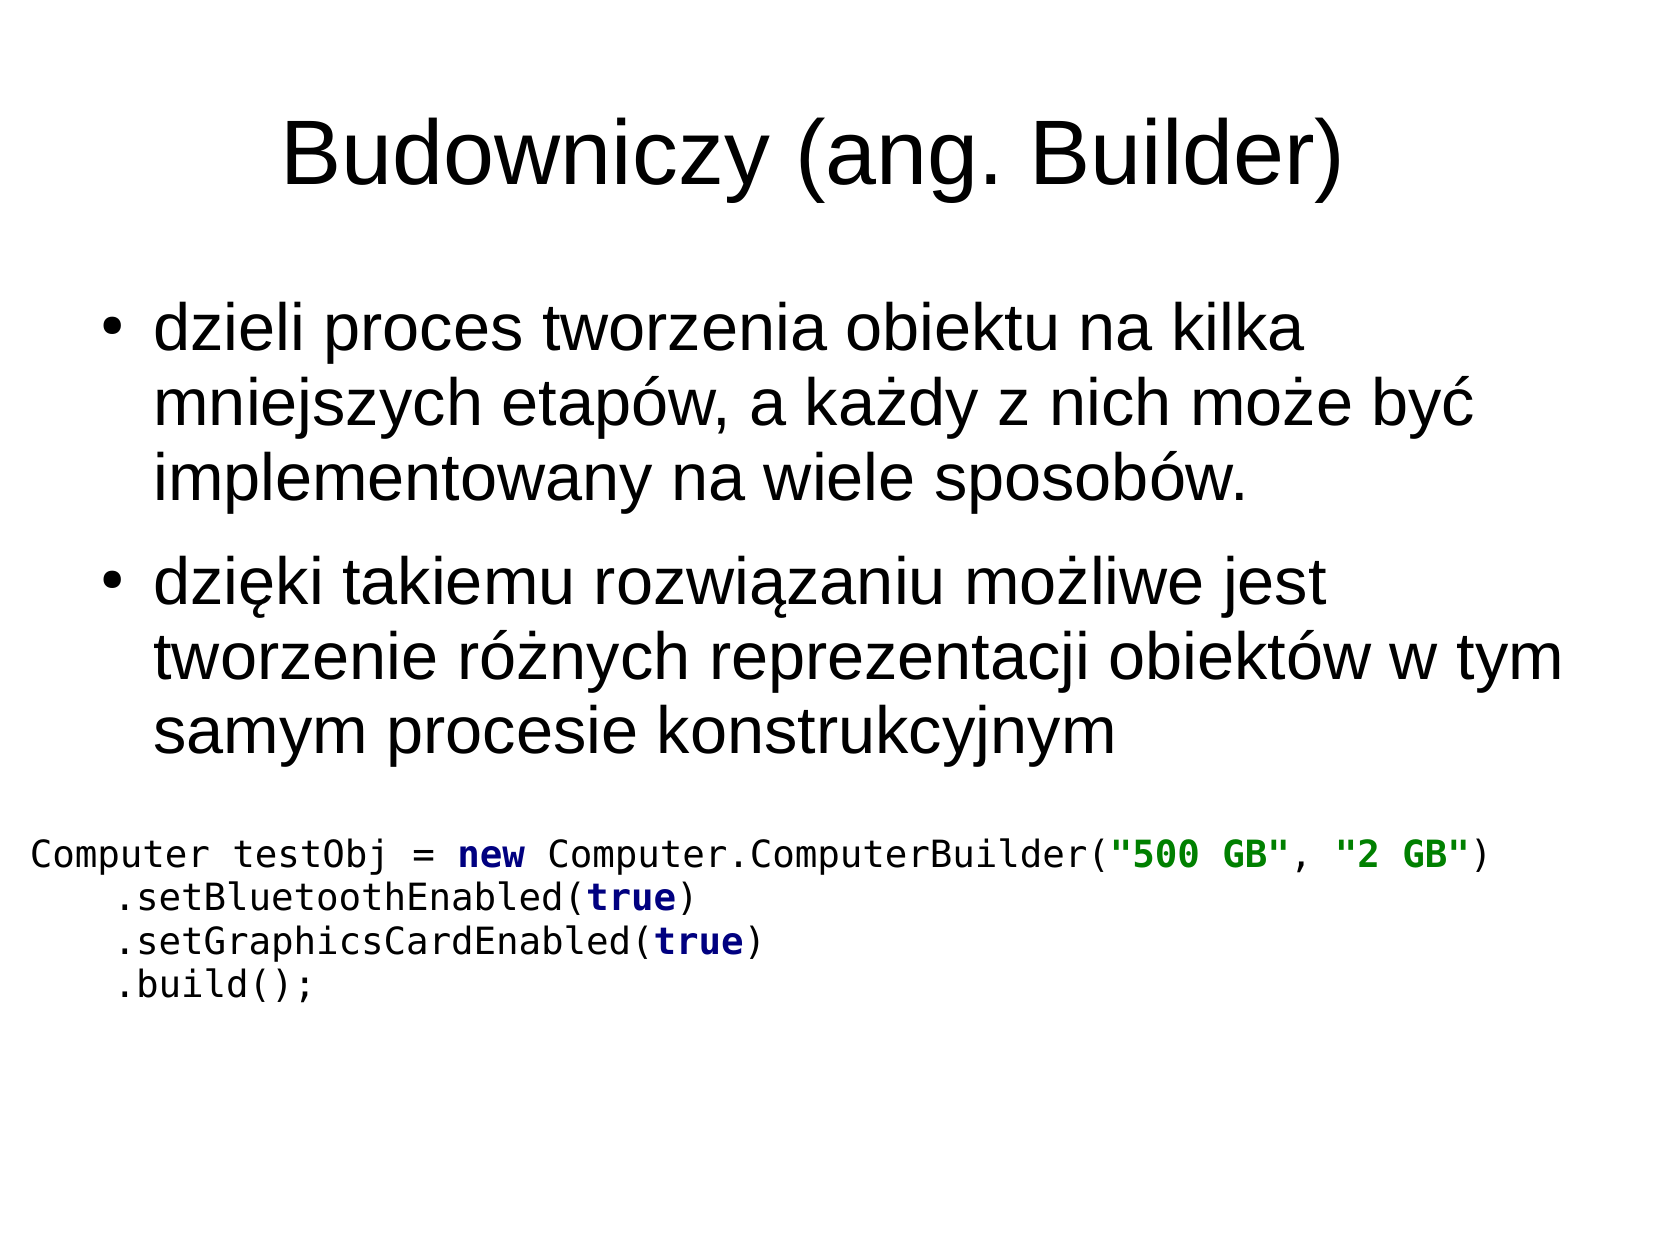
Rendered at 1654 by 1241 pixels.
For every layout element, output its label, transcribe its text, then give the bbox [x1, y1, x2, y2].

list dzieli proces tworzenia obiektu na kilka mniejszych etapów, a każdy z nich może być implementowany na wiele sposobów. dzięki takiemu rozwiązaniu możliwe jest tworzenie różnych reprezentacji obiektów w tym samym procesie konstrukcyjnym [82, 290, 1571, 825]
title Budowniczy (ang. Builder) [82, 49, 1571, 257]
text_box Computer testObj = new Computer.ComputerBuilder("500 GB", "2 GB") .setBluetoothEnabled(true) .setGraphicsCardEnabled(true) .build(); [15, 825, 1606, 1198]
